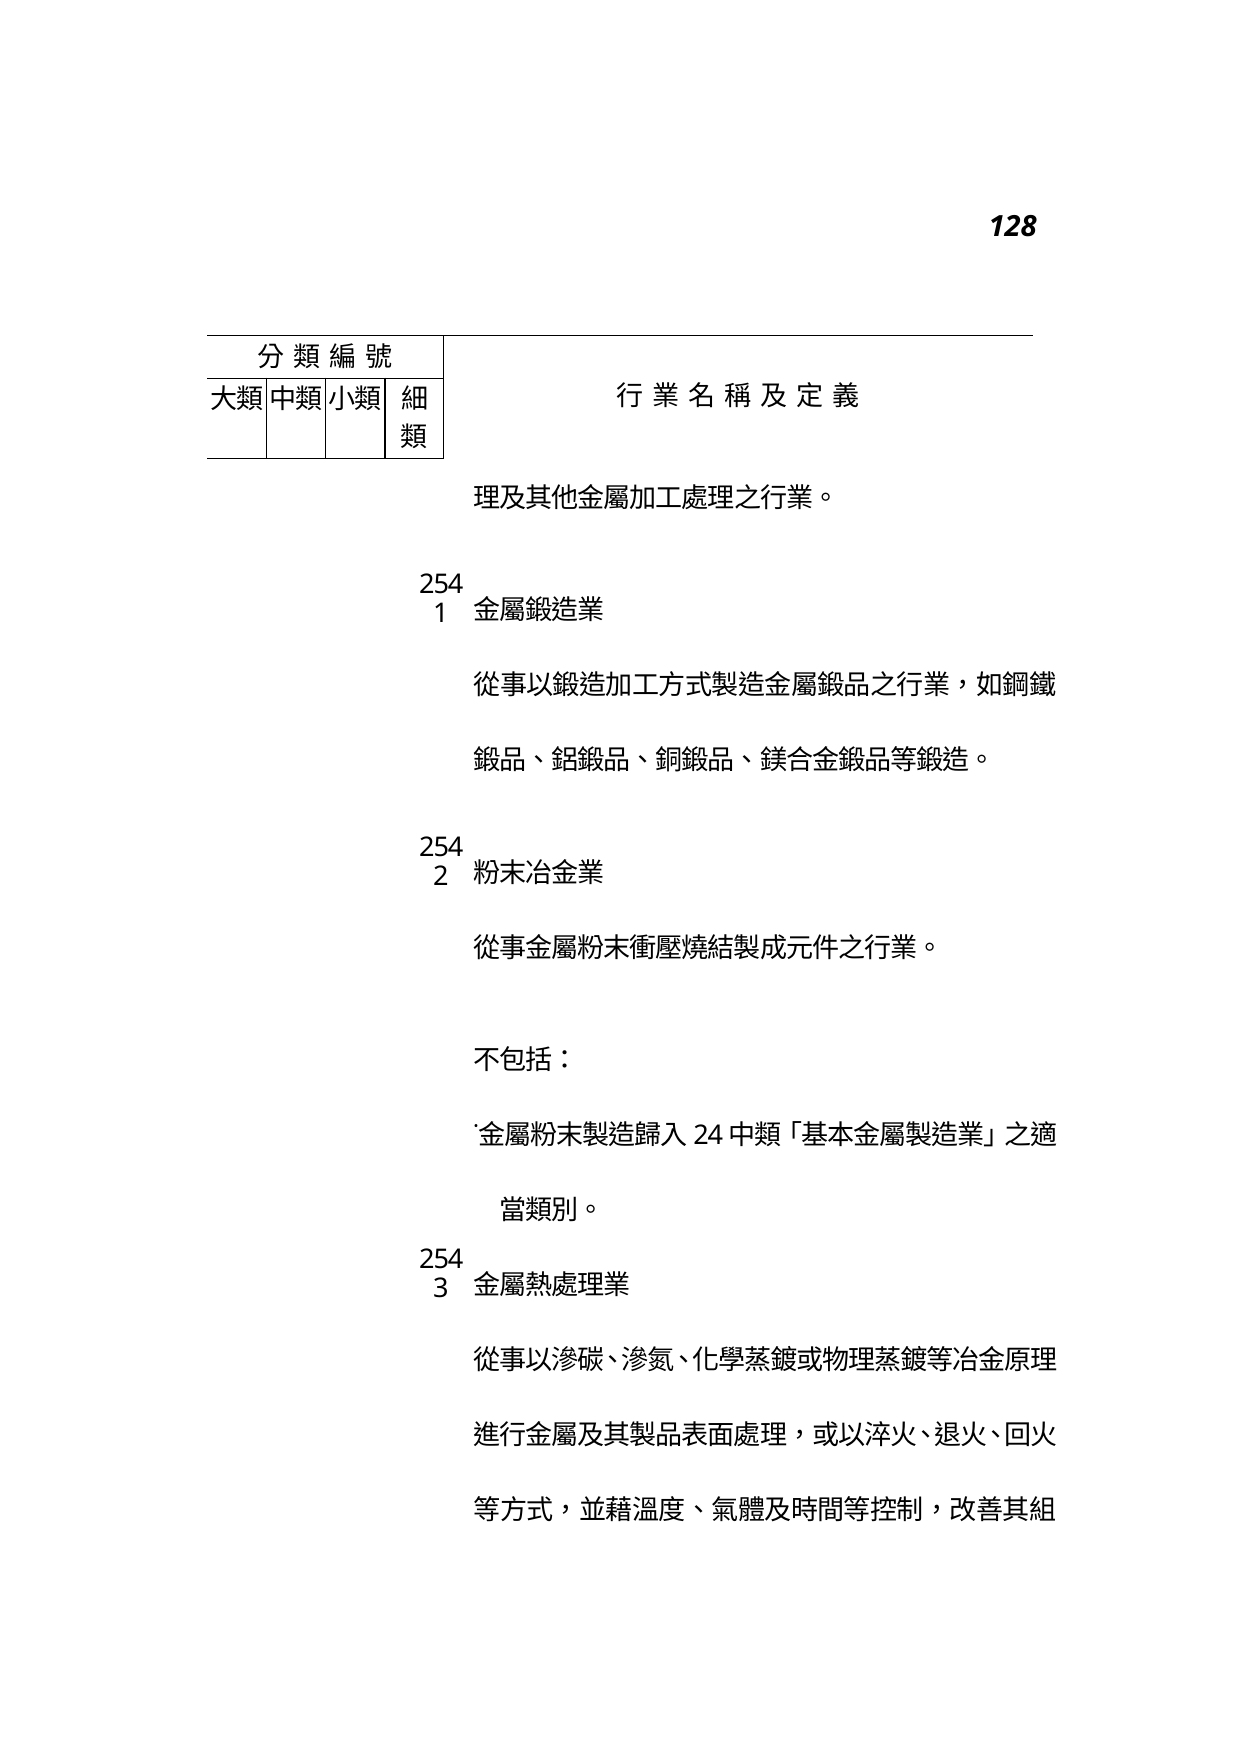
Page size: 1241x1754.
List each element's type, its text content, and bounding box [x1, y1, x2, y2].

table_cell [351, 459, 412, 570]
table_cell 金屬熱處理業 從事以滲碳、滲氮、化學蒸鍍或物理蒸鍍等冶金原理進行金屬及其製品表面處理，或以淬火、退火、回火等方式，並藉溫度、氣體及時間等控制，改善其組 [470, 1245, 1060, 1545]
table_cell [1033, 378, 1060, 458]
table_cell [207, 1245, 233, 1545]
table_cell [233, 833, 292, 1245]
table_cell [233, 459, 292, 570]
table_cell [412, 458, 470, 570]
table_cell [293, 459, 351, 570]
table_cell 中類 [267, 379, 325, 458]
table_cell [293, 570, 351, 833]
table_cell [233, 1245, 292, 1545]
table_cell [351, 833, 412, 1245]
table_cell 2542 [412, 833, 470, 1245]
table_cell [293, 1245, 351, 1545]
table_cell 小類 [326, 379, 384, 458]
table_cell [293, 833, 351, 1245]
table_cell 理及其他金屬加工處理之行業。 [470, 458, 1060, 570]
table_cell 2541 [412, 570, 470, 833]
table_cell [207, 570, 233, 833]
table_header [1033, 335, 1060, 378]
table_cell [233, 570, 292, 833]
table_header 分 類 編 號 [207, 336, 443, 378]
table_cell 粉末冶金業 從事金屬粉末衝壓燒結製成元件之行業。 不包括： ˙金屬粉末製造歸入24中類「基本金屬製造業」之適當類別。 [470, 833, 1060, 1245]
table_cell [207, 459, 233, 570]
table_cell 細類 [386, 379, 443, 458]
table_cell 大類 [207, 379, 266, 458]
table_cell [351, 1245, 412, 1545]
table_cell [207, 833, 233, 1245]
table_cell 2543 [412, 1245, 470, 1545]
table_cell 金屬鍛造業 從事以鍛造加工方式製造金屬鍛品之行業，如鋼鐵鍛品、鋁鍛品、銅鍛品、鎂合金鍛品等鍛造。 [470, 570, 1060, 833]
table_header 行 業 名 稱 及 定 義 [444, 336, 1032, 458]
table_cell [351, 570, 412, 833]
